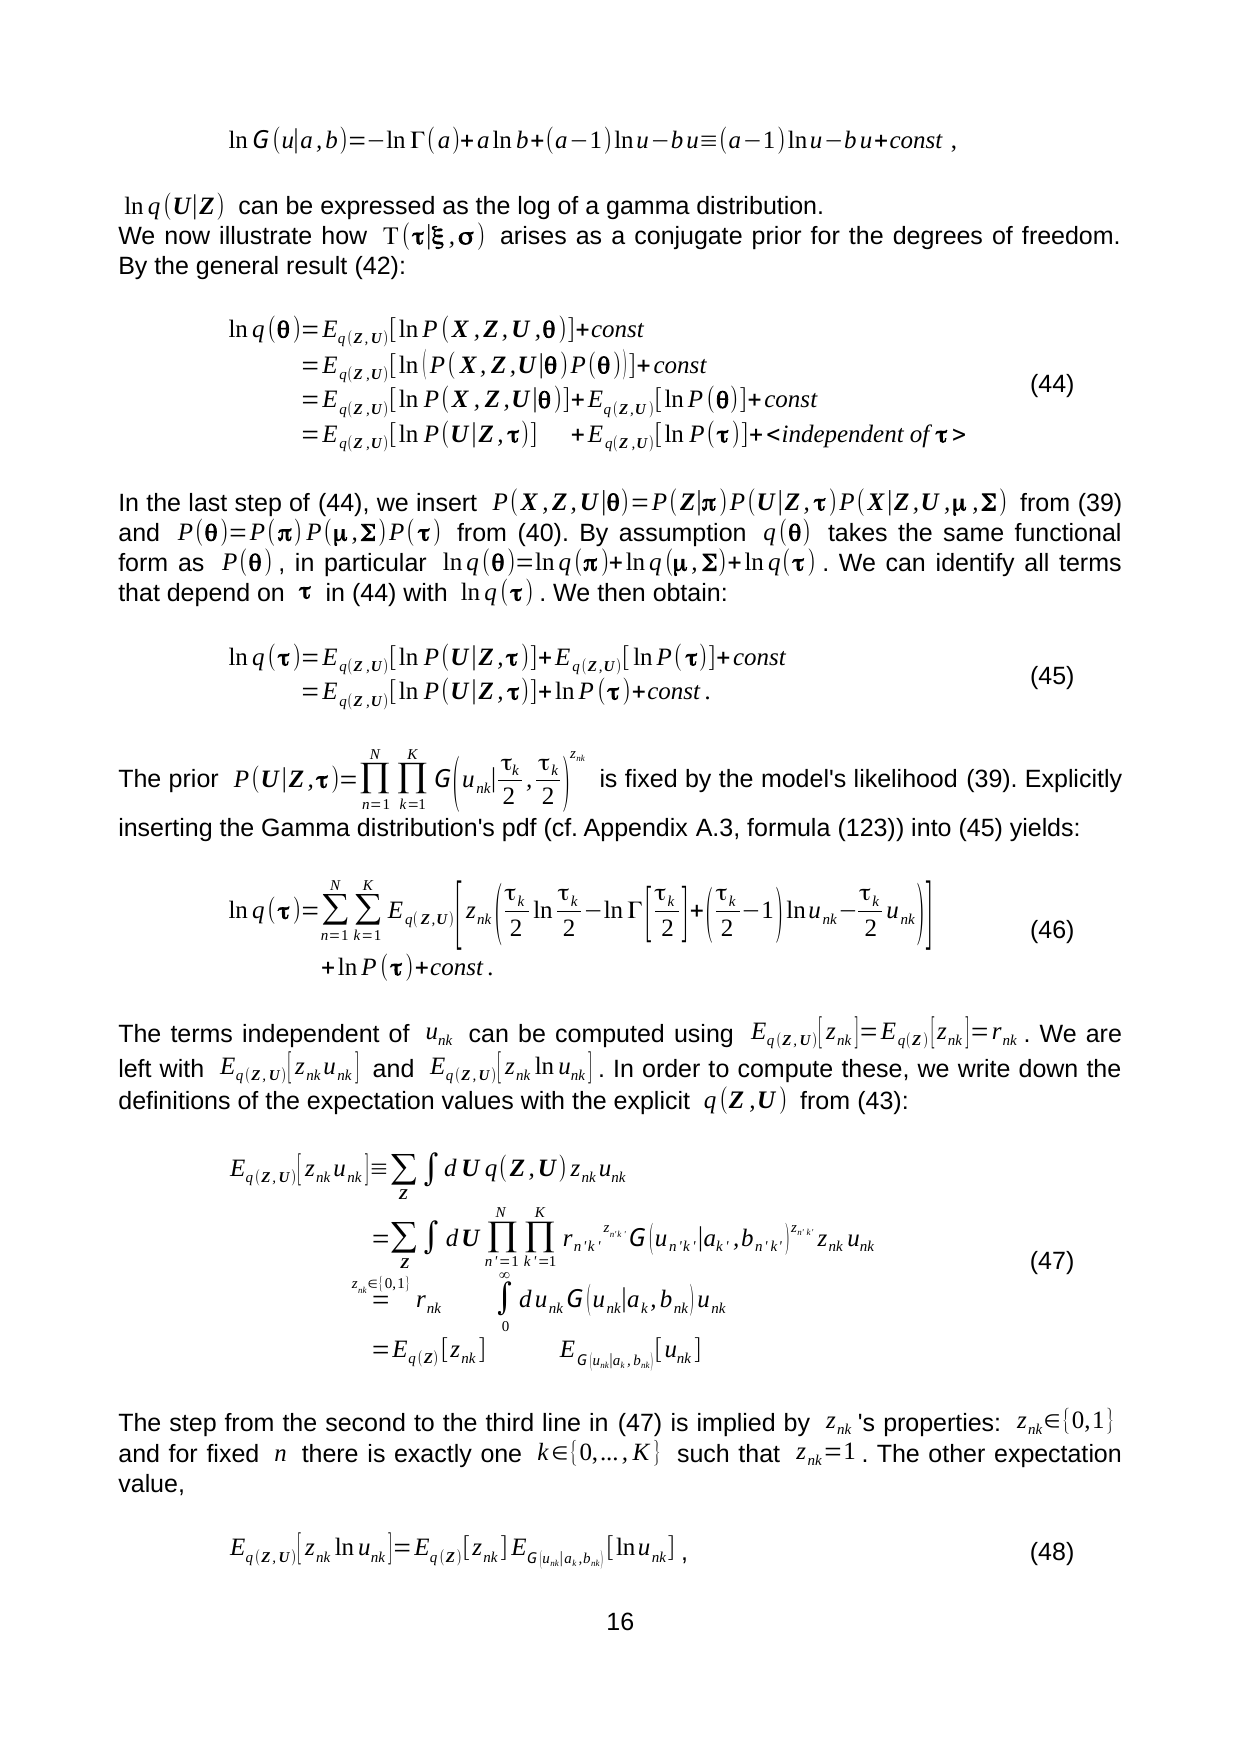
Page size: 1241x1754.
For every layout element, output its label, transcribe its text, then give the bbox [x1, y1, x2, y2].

table_header [118, 308, 217, 458]
table_header , [216, 1527, 1024, 1576]
table_header [217, 308, 1024, 458]
text The step from the second to the third line in (47) is implied by 's properties: and for fixed there is exactly one such that . The other expectation value, [118, 1406, 1122, 1498]
text We now illustrate how arises as a conjugate prior for the degrees of freedom. By the general result (42): [118, 221, 1122, 279]
table_header [118, 871, 217, 987]
table_header [118, 1527, 216, 1576]
text In the last step of (44), we insert from (39) and from (40). By assumption takes the same functional form as , in particular . We can identify all terms that depend on in (44) with . We then obtain: [118, 487, 1122, 607]
text can be expressed as the log of a gamma distribution. [118, 191, 1122, 221]
table_header [118, 118, 217, 162]
text The prior is fixed by the model's likelihood (39). Explicitly inserting the Gamma distribution's pdf (cf. Appendix A.3, formula (123)) into (45) yields: [118, 744, 1122, 842]
table_header [1024, 118, 1123, 162]
table_header [217, 871, 1024, 987]
table_header (48) [1024, 1527, 1123, 1576]
table_header (47) [1024, 1144, 1123, 1377]
table_header (46) [1024, 871, 1123, 987]
table_header [118, 1144, 216, 1377]
table_header [216, 1144, 1024, 1377]
table_header , [217, 118, 1024, 162]
text The terms independent of can be computed using . We are left with and . In order to compute these, we write down the definitions of the expectation values with the explicit from (43): [118, 1016, 1122, 1115]
table_header (44) [1024, 308, 1123, 458]
table_header [118, 636, 217, 715]
table_header [217, 636, 1024, 715]
table_header (45) [1024, 636, 1123, 715]
